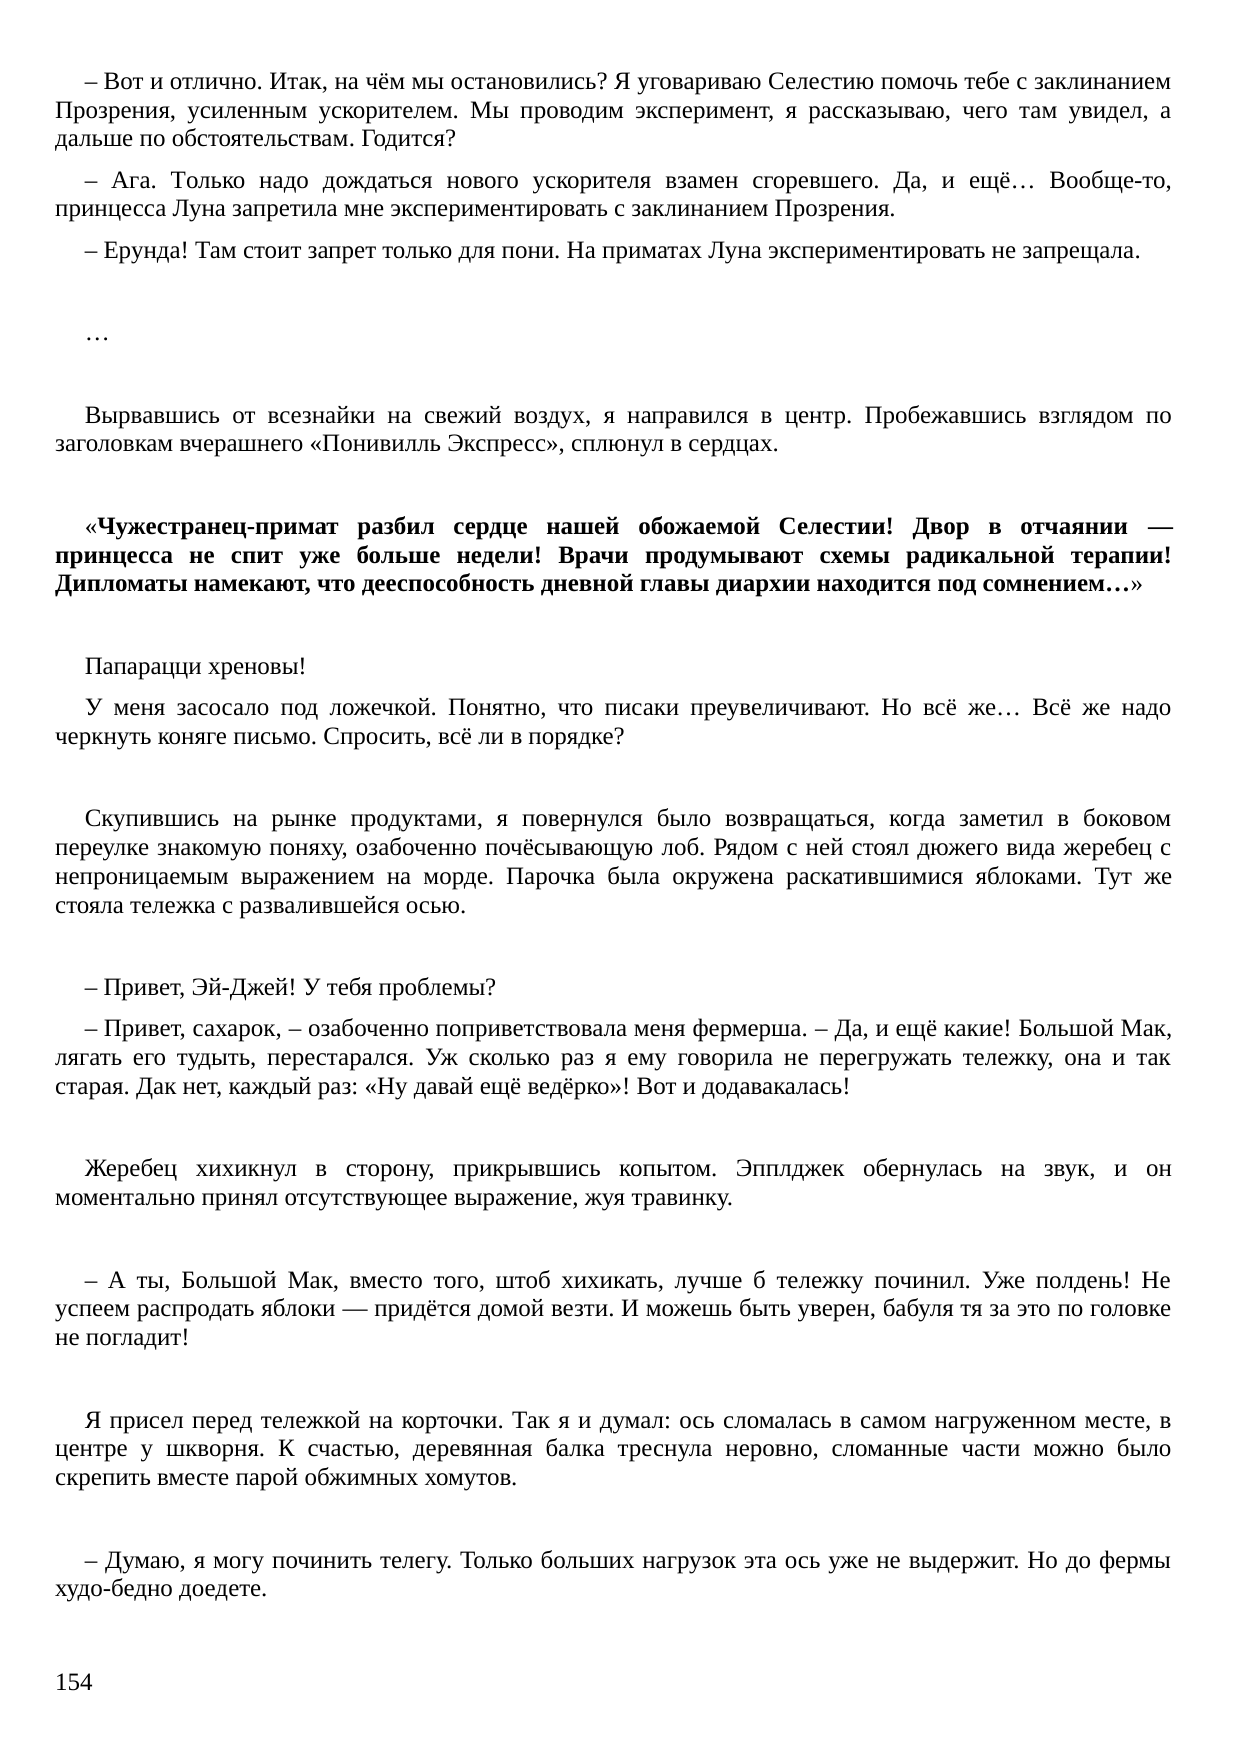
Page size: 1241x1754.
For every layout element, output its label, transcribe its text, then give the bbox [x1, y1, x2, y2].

text – Вот и отлично. Итак, на чём мы остановились? Я уговариваю Селестию помочь тебе с заклинанием Прозрения, усиленным ускорителем. Мы проводим эксперимент, я рассказываю, чего там увидел, а дальше по обстоятельствам. Годится? [55, 66, 1173, 152]
text – Привет, Эй-Джей! У тебя проблемы? [55, 972, 1173, 1001]
text У меня засосало под ложечкой. Понятно, что писаки преувеличивают. Но всё же… Всё же надо черкнуть коняге письмо. Спросить, всё ли в порядке? [55, 692, 1173, 750]
text «Чужестранец-примат разбил сердце нашей обожаемой Селестии! Двор в отчаянии — принцесса не спит уже больше недели! Врачи продумывают схемы радикальной терапии! Дипломаты намекают, что дееспособность дневной главы диархии находится под сомнением…» [55, 511, 1173, 597]
text … [55, 317, 1173, 346]
text Вырвавшись от всезнайки на свежий воздух, я направился в центр. Пробежавшись взглядом по заголовкам вчерашнего «Понивилль Экспресс», сплюнул в сердцах. [55, 400, 1173, 457]
text – Думаю, я могу починить телегу. Только больших нагрузок эта ось уже не выдержит. Но до фермы худо-бедно доедете. [55, 1545, 1173, 1602]
text Скупившись на рынке продуктами, я повернулся было возвращаться, когда заметил в боковом переулке знакомую поняху, озабоченно почёсывающую лоб. Рядом с ней стоял дюжего вида жеребец с непроницаемым выражением на морде. Парочка была окружена раскатившимися яблоками. Тут же стояла тележка с развалившейся осью. [55, 803, 1173, 918]
text – Ерунда! Там стоит запрет только для пони. На приматах Луна экспериментировать не запрещала. [55, 235, 1173, 263]
text – Привет, сахарок, – озабоченно поприветствовала меня фермерша. – Да, и ещё какие! Большой Мак, лягать его тудыть, перестарался. Уж сколько раз я ему говорила не перегружать тележку, она и так старая. Дак нет, каждый раз: «Ну давай ещё ведёрко»! Вот и додавакалась! [55, 1013, 1173, 1100]
text – А ты, Большой Мак, вместо того, штоб хихикать, лучше б тележку починил. Уже полдень! Не успеем распродать яблоки — придётся домой везти. И можешь быть уверен, бабуля тя за это по головке не погладит! [55, 1265, 1173, 1351]
text Я присел перед тележкой на корточки. Так я и думал: ось сломалась в самом нагруженном месте, в центре у шкворня. К счастью, деревянная балка треснула неровно, сломанные части можно было скрепить вместе парой обжимных хомутов. [55, 1405, 1173, 1491]
text Папарацци хреновы! [55, 651, 1173, 680]
text – Ага. Только надо дождаться нового ускорителя взамен сгоревшего. Да, и ещё… Вообще-то, принцесса Луна запретила мне экспериментировать с заклинанием Прозрения. [55, 165, 1173, 222]
text Жеребец хихикнул в сторону, прикрывшись копытом. Эпплджек обернулась на звук, и он моментально принял отсутствующее выражение, жуя травинку. [55, 1153, 1173, 1211]
